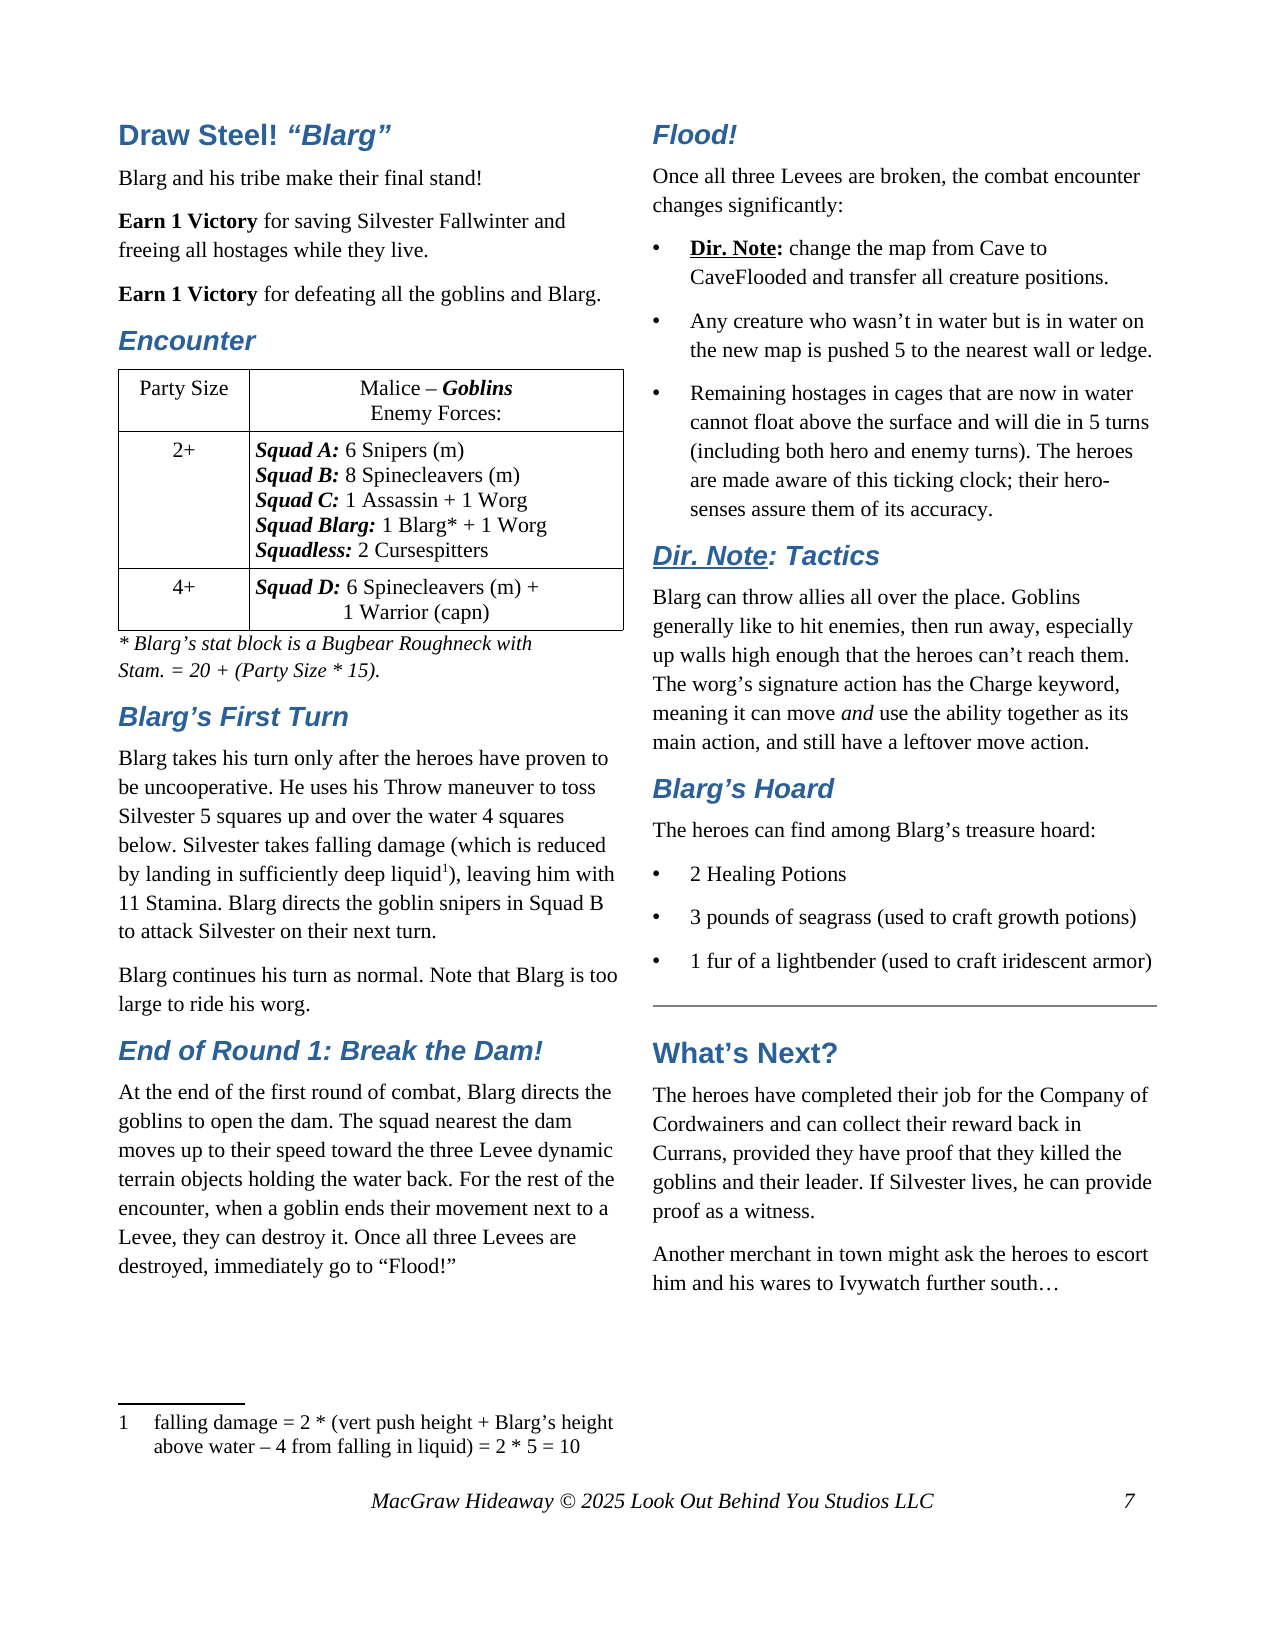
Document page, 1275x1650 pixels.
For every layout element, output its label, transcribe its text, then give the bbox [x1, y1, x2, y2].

subtitle Blarg’s Hoard [652, 772, 1157, 804]
subtitle What’s Next? [652, 1036, 1157, 1069]
subtitle End of Round 1: Break the Dam! [118, 1034, 622, 1066]
text Earn 1 Victory for defeating all the goblins and Blarg. [118, 281, 622, 306]
table_cell Squad A: 6 Snipers (m) Squad B: 8 Spinecleavers (m) Squad C: 1 Assassin + 1 Worg Squad Blarg: 1 Blarg* + 1 Worg Squadless: 2 Cursespitters [250, 432, 623, 568]
text Another merchant in town might ask the heroes to escort him and his wares to Ivywatch further south… [652, 1241, 1157, 1296]
text Blarg takes his turn only after the heroes have proven to be uncooperative. He uses his Throw maneuver to toss Silvester 5 squares up and over the water 4 squares below. Silvester takes falling damage (which is reduced by landing in sufficiently deep liquid), leaving him with 11 Stamina. Blarg directs the goblin snipers in Squad B to attack Silvester on their next turn. [118, 745, 622, 944]
text * Blarg’s stat block is a Bugbear Roughneck with Stam. = 20 + (Party Size * 15). [118, 631, 622, 682]
text Blarg continues his turn as normal. Note that Blarg is too large to ride his worg. [118, 962, 622, 1016]
table_header Party Size [119, 370, 249, 431]
text falling damage = 2 * (vert push height + Blarg’s height above water – 4 from falling in liquid) = 2 * 5 = 10 [118, 1410, 622, 1458]
list Dir. Note: change the map from Cave to CaveFlooded and transfer all creature positions. [652, 235, 1157, 289]
list 2 Healing Potions [652, 861, 1157, 886]
subtitle Draw Steel! “Blarg” [118, 118, 622, 152]
text The heroes can find among Blarg’s treasure hoard: [652, 817, 1157, 842]
subtitle Encounter [118, 324, 622, 356]
text Blarg can throw allies all over the place. Goblins generally like to hit enemies, then run away, especially up walls high enough that the heroes can’t reach them. The worg’s signature action has the Charge keyword, meaning it can move and use the ability together as its main action, and still have a leftover move action. [652, 584, 1157, 754]
list Remaining hostages in cages that are now in water cannot float above the surface and will die in 5 turns (including both hero and enemy turns). The heroes are made aware of this ticking clock; their hero-senses assure them of its accuracy. [652, 380, 1157, 521]
text The heroes have completed their job for the Company of Cordwainers and can collect their reward back in Currans, provided they have proof that they killed the goblins and their leader. If Silvester lives, he can provide proof as a witness. [652, 1082, 1157, 1223]
table_cell 2+ [119, 432, 249, 568]
text Earn 1 Victory for saving Silvester Fallwinter and freeing all hostages while they live. [118, 208, 622, 262]
text Once all three Levees are broken, the combat encounter changes significantly: [652, 163, 1157, 217]
table_cell Squad D: 6 Spinecleavers (m) + 1 Warrior (capn) [250, 569, 623, 630]
list 1 fur of a lightbender (used to craft iridescent armor) [652, 948, 1157, 973]
table_cell 4+ [119, 569, 249, 630]
text Blarg and his tribe make their final stand! [118, 164, 622, 190]
subtitle Blarg’s First Turn [118, 700, 622, 732]
list 3 pounds of seagrass (used to craft growth potions) [652, 904, 1157, 929]
text At the end of the first round of combat, Blarg directs the goblins to open the dam. The squad nearest the dam moves up to their speed toward the three Levee dynamic terrain objects holding the water back. For the rest of the encounter, when a goblin ends their movement next to a Levee, they can destroy it. Once all three Levees are destroyed, immediately go to “Flood!” [118, 1079, 622, 1278]
subtitle Flood! [652, 118, 1157, 150]
subtitle Dir. Note: Tactics [652, 539, 1157, 571]
list Any creature who wasn’t in water but is in water on the new map is pushed 5 to the nearest wall or ledge. [652, 308, 1157, 362]
table_header Malice – Goblins Enemy Forces: [250, 370, 623, 431]
